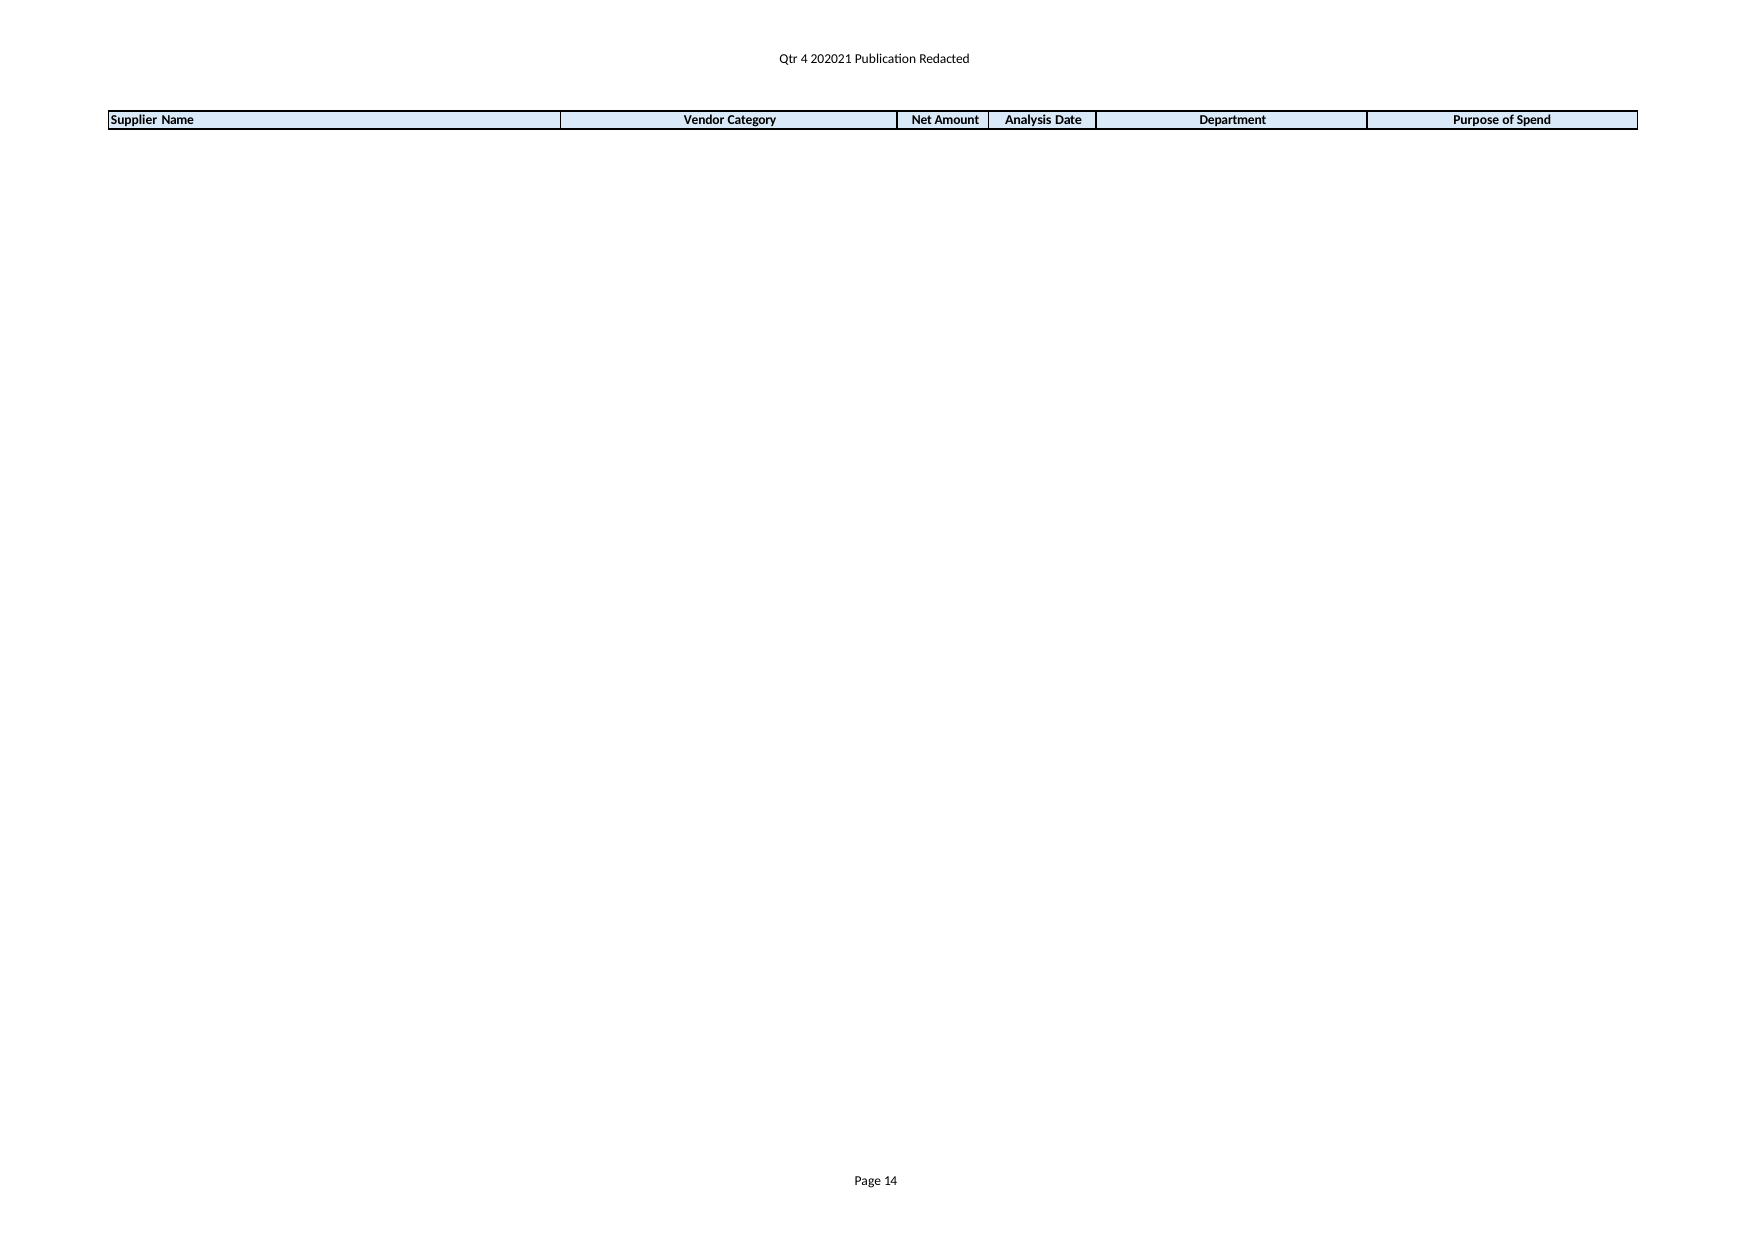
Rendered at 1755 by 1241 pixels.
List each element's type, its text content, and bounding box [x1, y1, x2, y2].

table_header Department [1097, 112, 1366, 128]
table_header Net Amount [898, 112, 988, 128]
table_header Vendor Category [561, 112, 896, 128]
table_header Purpose of Spend [1368, 112, 1637, 128]
table_header Analysis Date [989, 112, 1095, 128]
table_header Supplier Name [109, 112, 560, 128]
